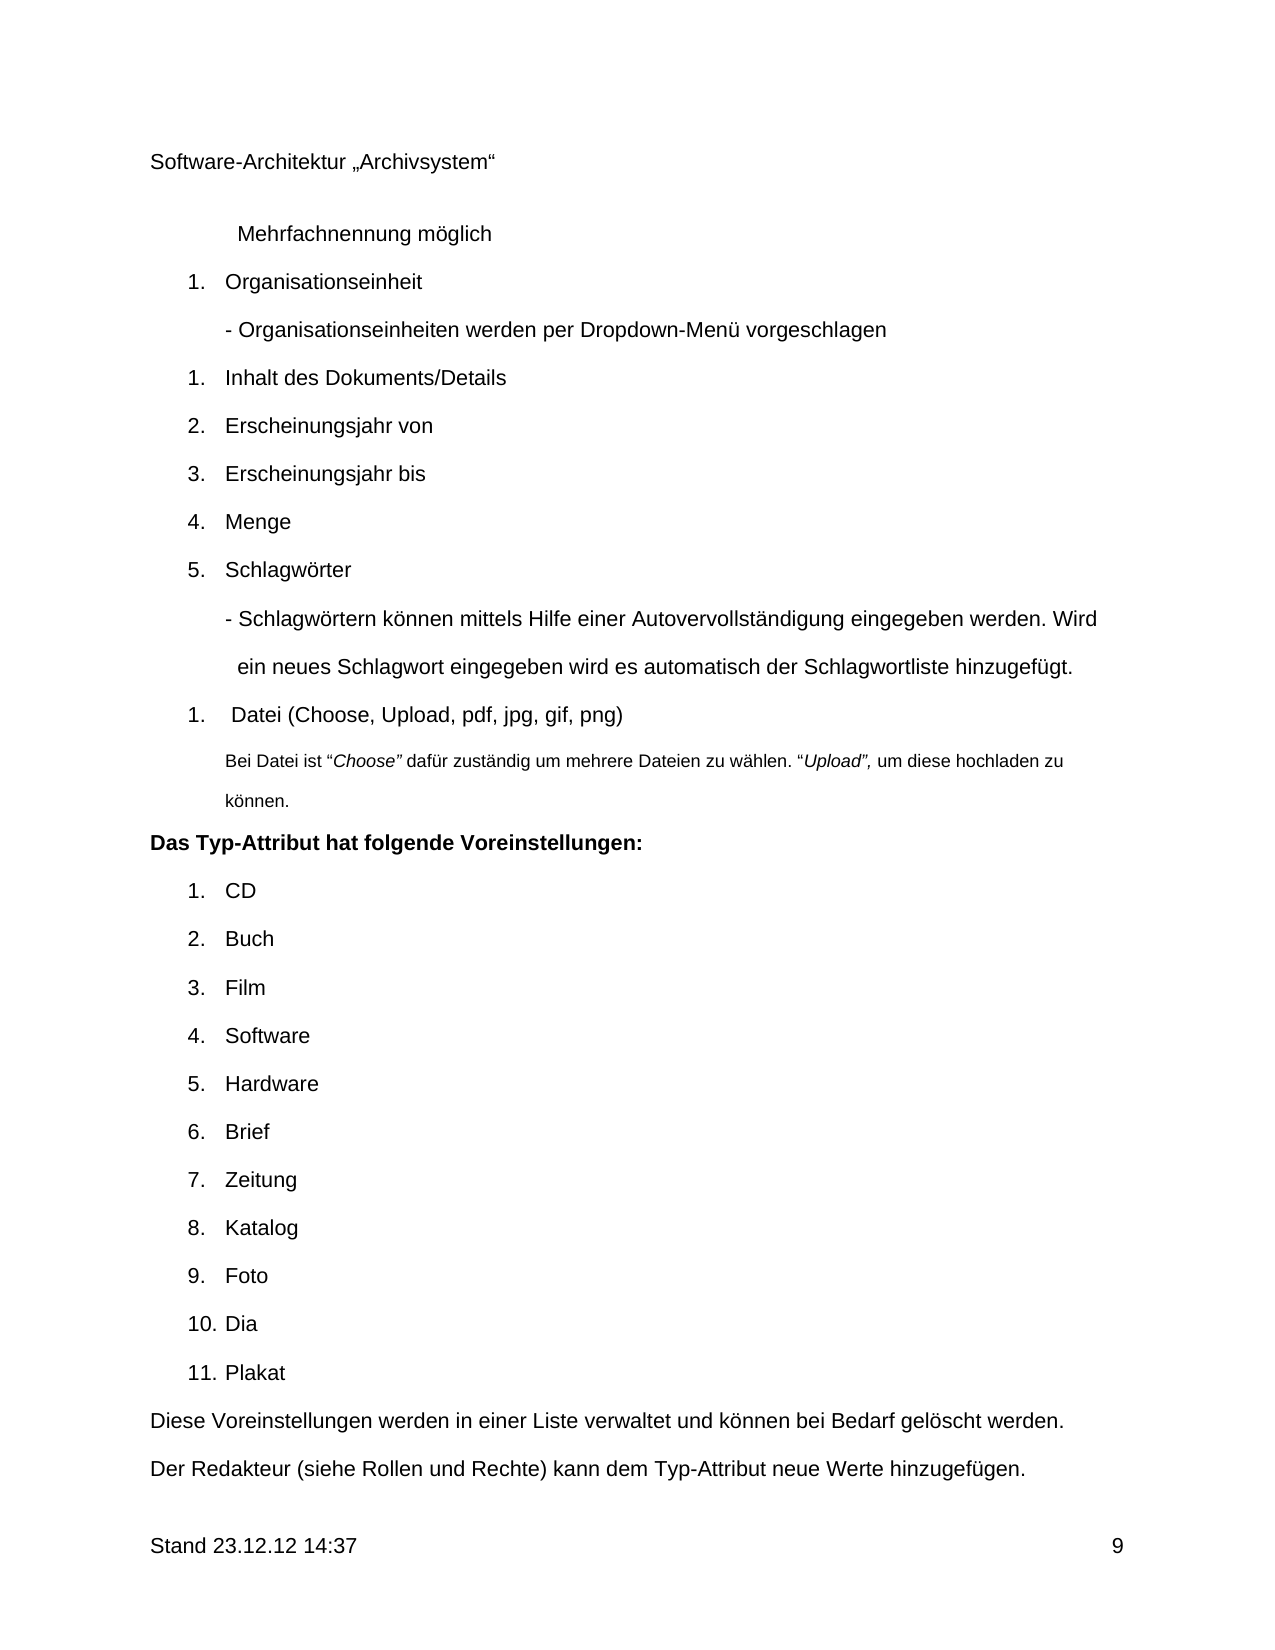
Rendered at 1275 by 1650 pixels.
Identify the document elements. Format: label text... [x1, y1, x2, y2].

list Schlagwörter [187, 558, 1125, 600]
list Foto [187, 1264, 1125, 1306]
list Erscheinungsjahr von [187, 414, 1125, 456]
list Software [187, 1023, 1125, 1065]
list Inhalt des Dokuments/Details [187, 366, 1125, 408]
list Organisationseinheit [187, 269, 1125, 311]
list Zeitung [187, 1168, 1125, 1210]
list Katalog [187, 1216, 1125, 1258]
text Bei Datei ist “Choose” dafür zuständig um mehrere Dateien zu wählen. “Upload”, um diese hochladen zu können. [225, 751, 1125, 826]
list Plakat [187, 1360, 1125, 1402]
text Der Redakteur (siehe Rollen und Rechte) kann dem Typ-Attribut neue Werte hinzugefügen. [150, 1457, 1125, 1498]
text - Organisationseinheiten werden per Dropdown-Menü vorgeschlagen [150, 318, 1125, 359]
list Brief [187, 1120, 1125, 1162]
text Das Typ-Attribut hat folgende Voreinstellungen: [150, 831, 1125, 873]
list Film [187, 975, 1125, 1017]
list Erscheinungsjahr bis [187, 462, 1125, 504]
text Diese Voreinstellungen werden in einer Liste verwaltet und können bei Bedarf gelöscht werden. [150, 1408, 1125, 1450]
list Datei (Choose, Upload, pdf, jpg, gif, png) [187, 703, 1125, 744]
list Hardware [187, 1072, 1125, 1113]
list Dia [187, 1312, 1125, 1354]
text Mehrfachnennung möglich [150, 221, 1125, 263]
list CD [187, 879, 1125, 921]
text ein neues Schlagwort eingegeben wird es automatisch der Schlagwortliste hinzugefügt. [150, 654, 1125, 696]
text - Schlagwörtern können mittels Hilfe einer Autovervollständigung eingegeben werden. Wird [150, 606, 1125, 648]
list Menge [187, 510, 1125, 552]
list Buch [187, 927, 1125, 969]
